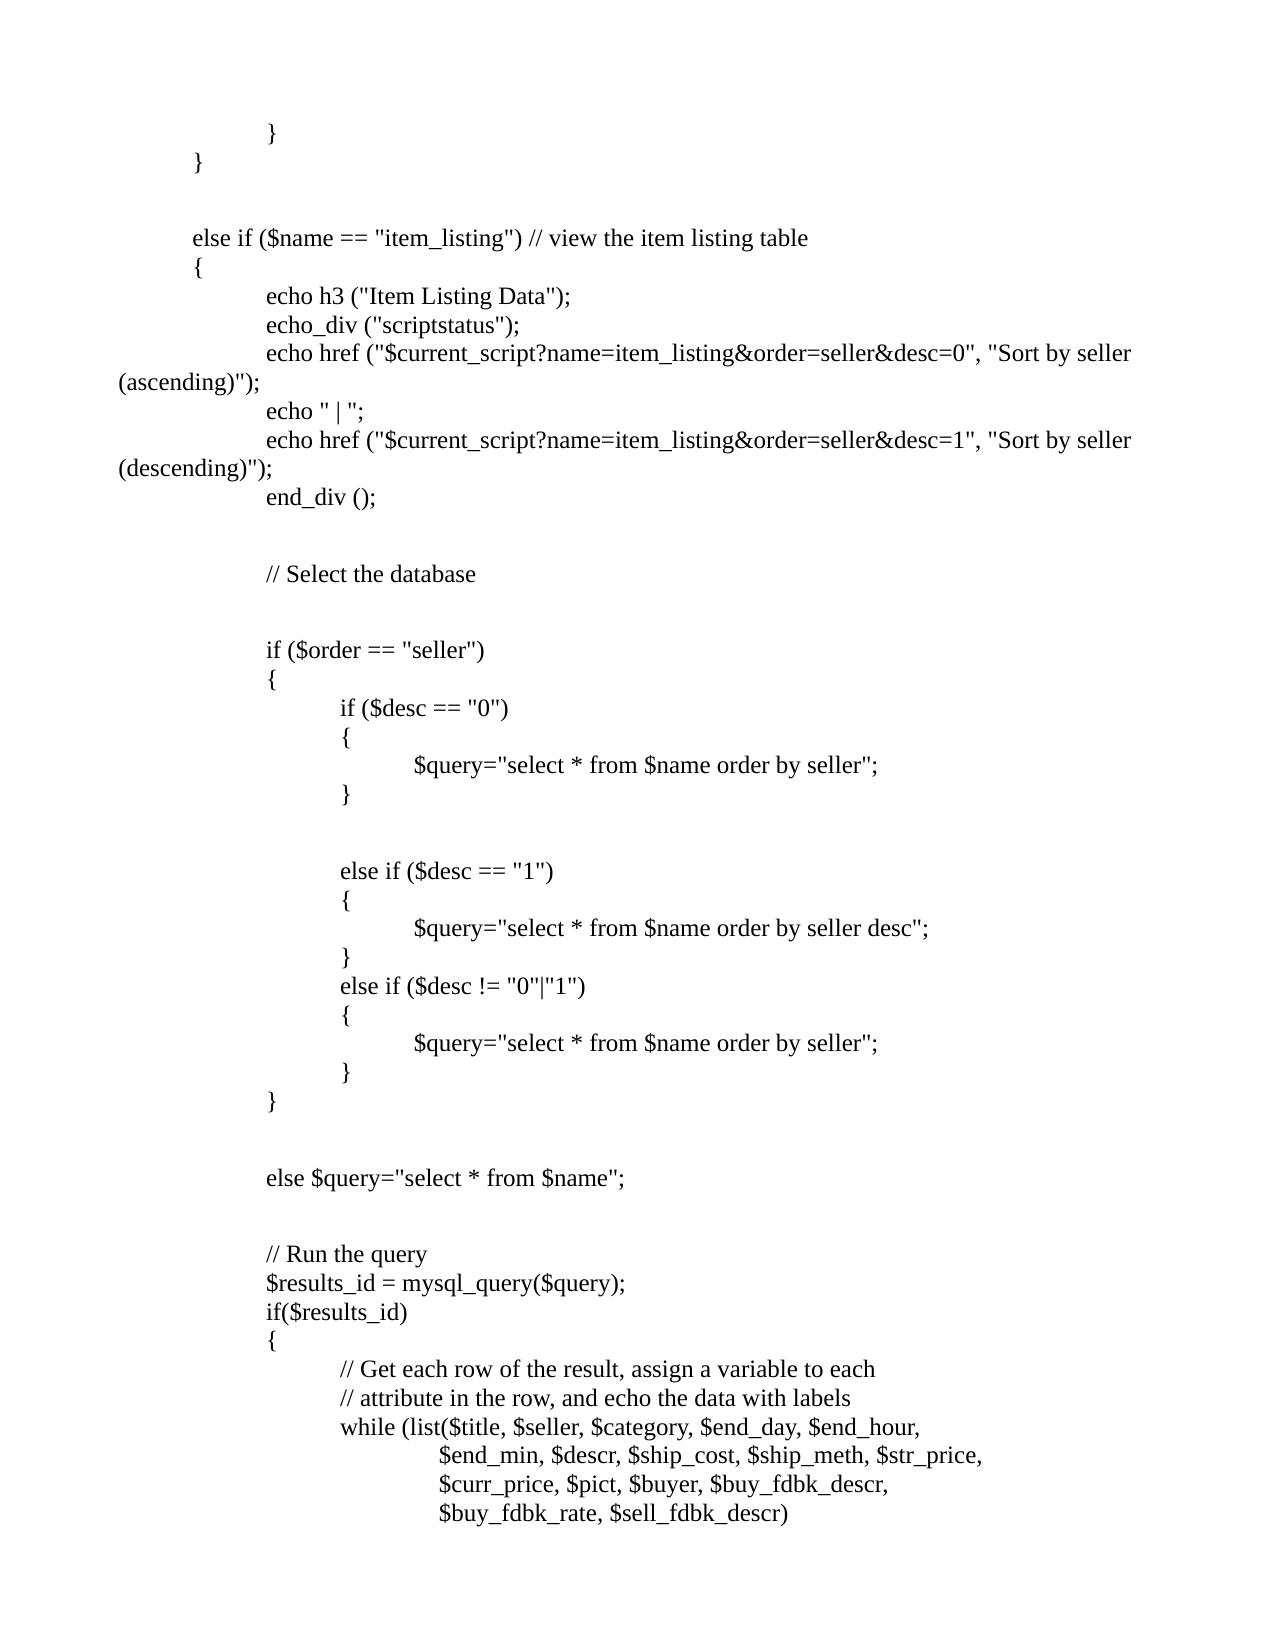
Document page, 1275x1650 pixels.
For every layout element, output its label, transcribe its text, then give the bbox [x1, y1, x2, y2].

text echo " | "; [118, 396, 1157, 425]
text { [118, 664, 1157, 693]
text end_div (); [118, 482, 1157, 511]
text // attribute in the row, and echo the data with labels [118, 1383, 1157, 1412]
text // Run the query [118, 1239, 1157, 1268]
text // Get each row of the result, assign a variable to each [118, 1354, 1157, 1383]
text else $query="select * from $name"; [118, 1163, 1157, 1191]
text $query="select * from $name order by seller"; [118, 751, 1157, 779]
text { [118, 1326, 1157, 1354]
text } [118, 147, 1157, 176]
text else if ($desc != "0"|"1") [118, 971, 1157, 1000]
text else if ($name == "item_listing") // view the item listing table [118, 223, 1157, 252]
text $query="select * from $name order by seller desc"; [118, 913, 1157, 942]
text { [118, 1000, 1157, 1028]
text else if ($desc == "1") [118, 856, 1157, 885]
text while (list($title, $seller, $category, $end_day, $end_hour, [118, 1412, 1157, 1441]
text $results_id = mysql_query($query); [118, 1268, 1157, 1297]
text $curr_price, $pict, $buyer, $buy_fdbk_descr, [118, 1469, 1157, 1498]
text } [118, 779, 1157, 808]
text } [118, 118, 1157, 147]
text // Select the database [118, 559, 1157, 588]
text } [118, 1086, 1157, 1115]
text echo h3 ("Item Listing Data"); [118, 281, 1157, 310]
text echo href ("$current_script?name=item_listing&order=seller&desc=1", "Sort by seller (descending)"); [118, 425, 1157, 482]
text $buy_fdbk_rate, $sell_fdbk_descr) [118, 1498, 1157, 1527]
text $end_min, $descr, $ship_cost, $ship_meth, $str_price, [118, 1441, 1157, 1469]
text } [118, 942, 1157, 971]
text if ($desc == "0") [118, 693, 1157, 722]
text { [118, 885, 1157, 913]
text if ($order == "seller") [118, 636, 1157, 664]
text if($results_id) [118, 1297, 1157, 1326]
text { [118, 722, 1157, 751]
text } [118, 1057, 1157, 1086]
text echo_div ("scriptstatus"); [118, 310, 1157, 338]
text echo href ("$current_script?name=item_listing&order=seller&desc=0", "Sort by seller (ascending)"); [118, 338, 1157, 396]
text { [118, 252, 1157, 281]
text $query="select * from $name order by seller"; [118, 1028, 1157, 1057]
